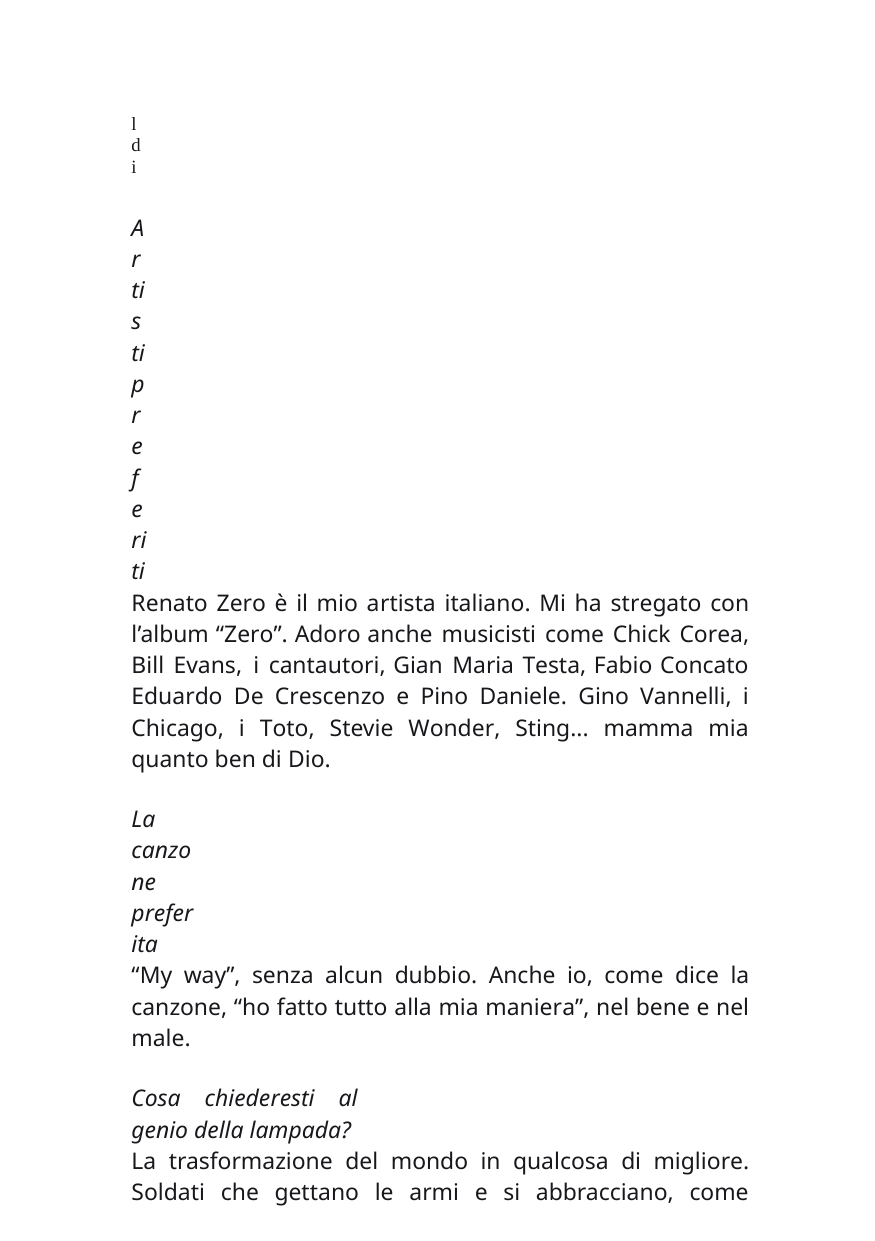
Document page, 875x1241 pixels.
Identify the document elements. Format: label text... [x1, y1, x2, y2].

text La canzone preferita [131, 803, 196, 959]
text La trasformazione del mondo in qualcosa di migliore. Soldati che gettano le armi e si abbracciano, come [131, 1145, 749, 1207]
text Renato Zero è il mio artista italiano. Mi ha stregato con l’album “Zero”. Adoro anche musicisti come Chick Corea, Bill Evans, i cantautori, Gian Maria Testa, Fabio Concato Eduardo De Crescenzo e Pino Daniele. Gino Vannelli, i Chicago, i Toto, Stevie Wonder, Sting... mamma mia quanto ben di Dio. [131, 587, 749, 774]
text “My way”, senza alcun dubbio. Anche io, come dice la canzone, “ho fatto tutto alla mia maniera”, nel bene e nel male. [131, 959, 749, 1053]
text Cosa chiederesti al genio della lampada? [131, 1082, 360, 1145]
text Artisti preferiti [131, 212, 150, 587]
